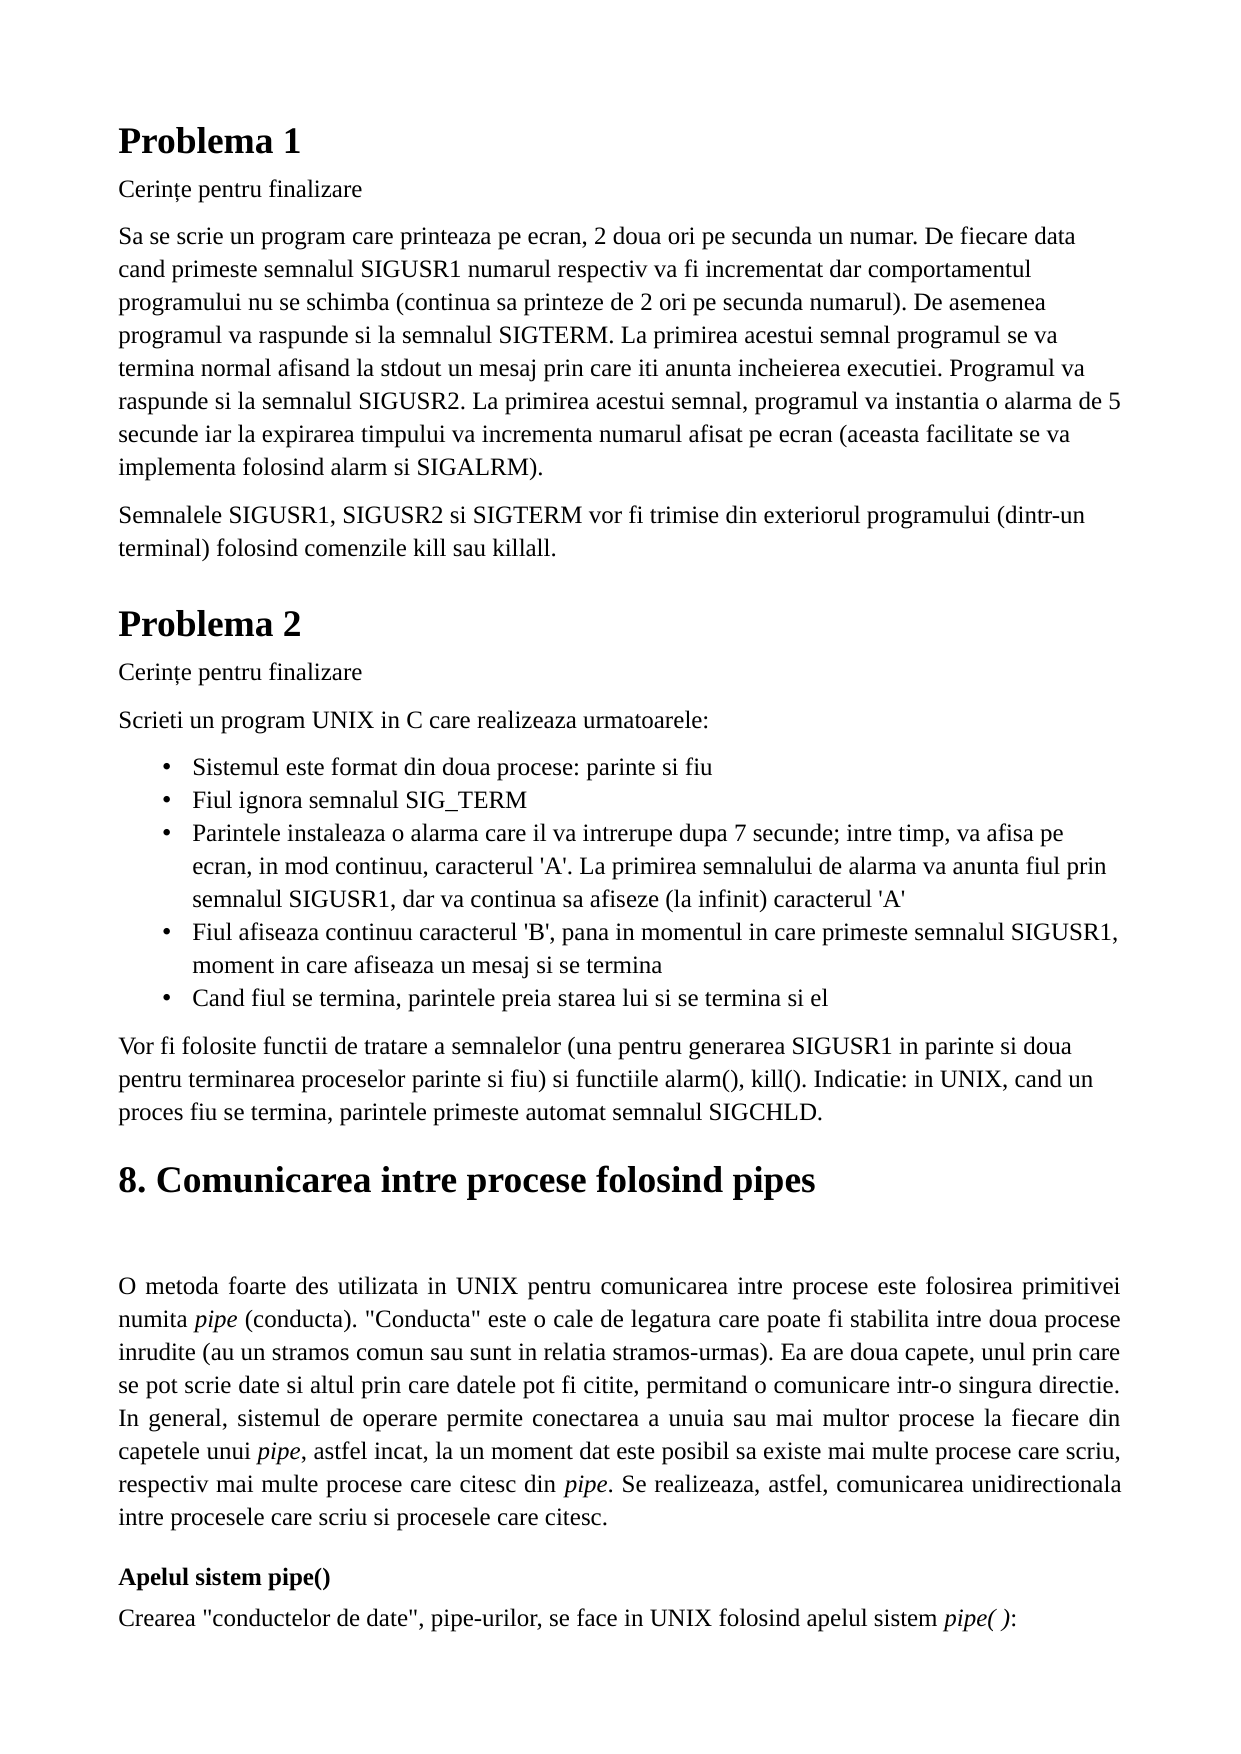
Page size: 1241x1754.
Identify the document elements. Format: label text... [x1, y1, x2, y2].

subtitle Apelul sistem pipe() [118, 1562, 1122, 1591]
text Sa se scrie un program care printeaza pe ecran, 2 doua ori pe secunda un numar. De fiecare data cand primeste semnalul SIGUSR1 numarul respectiv va fi incrementat dar comportamentul programului nu se schimba (continua sa printeze de 2 ori pe secunda numarul). De asemenea programul va raspunde si la semnalul SIGTERM. La primirea acestui semnal programul se va termina normal afisand la stdout un mesaj prin care iti anunta incheierea executiei. Programul va raspunde si la semnalul SIGUSR2. La primirea acestui semnal, programul va instantia o alarma de 5 secunde iar la expirarea timpului va incrementa numarul afisat pe ecran (aceasta facilitate se va implementa folosind alarm si SIGALRM). [118, 221, 1122, 481]
list Parintele instaleaza o alarma care il va intrerupe dupa 7 secunde; intre timp, va afisa pe ecran, in mod continuu, caracterul 'A'. La primirea semnalului de alarma va anunta fiul prin semnalul SIGUSR1, dar va continua sa afiseze (la infinit) caracterul 'A' [162, 818, 1122, 913]
text O metoda foarte des utilizata in UNIX pentru comunicarea intre procese este folosirea primitivei numita pipe (conducta). "Conducta" este o cale de legatura care poate fi stabilita intre doua procese inrudite (au un stramos comun sau sunt in relatia stramos-urmas). Ea are doua capete, unul prin care se pot scrie date si altul prin care datele pot fi citite, permitand o comunicare intr-o singura directie. In general, sistemul de operare permite conectarea a unuia sau mai multor procese la fiecare din capetele unui pipe, astfel incat, la un moment dat este posibil sa existe mai multe procese care scriu, respectiv mai multe procese care citesc din pipe. Se realizeaza, astfel, comunicarea unidirectionala intre procesele care scriu si procesele care citesc. [118, 1271, 1122, 1531]
text Semnalele SIGUSR1, SIGUSR2 si SIGTERM vor fi trimise din exteriorul programului (dintr-un terminal) folosind comenzile kill sau killall. [118, 500, 1122, 562]
text Scrieti un program UNIX in C care realizeaza urmatoarele: [118, 705, 1122, 733]
subtitle 8. Comunicarea intre procese folosind pipes [118, 1157, 1122, 1200]
list Fiul ignora semnalul SIG_TERM [162, 785, 1122, 814]
text Crearea "conductelor de date", pipe-urilor, se face in UNIX folosind apelul sistem pipe( ): [118, 1603, 1122, 1632]
subtitle Problema 2 [118, 602, 1122, 645]
text Cerințe pentru finalizare [118, 657, 1122, 686]
list Cand fiul se termina, parintele preia starea lui si se termina si el [162, 983, 1122, 1012]
list Sistemul este format din doua procese: parinte si fiu [162, 752, 1122, 781]
subtitle Problema 1 [118, 118, 1122, 161]
list Fiul afiseaza continuu caracterul 'B', pana in momentul in care primeste semnalul SIGUSR1, moment in care afiseaza un mesaj si se termina [162, 917, 1122, 979]
text Vor fi folosite functii de tratare a semnalelor (una pentru generarea SIGUSR1 in parinte si doua pentru terminarea proceselor parinte si fiu) si functiile alarm(), kill(). Indicatie: in UNIX, cand un proces fiu se termina, parintele primeste automat semnalul SIGCHLD. [118, 1031, 1122, 1126]
text Cerințe pentru finalizare [118, 174, 1122, 202]
